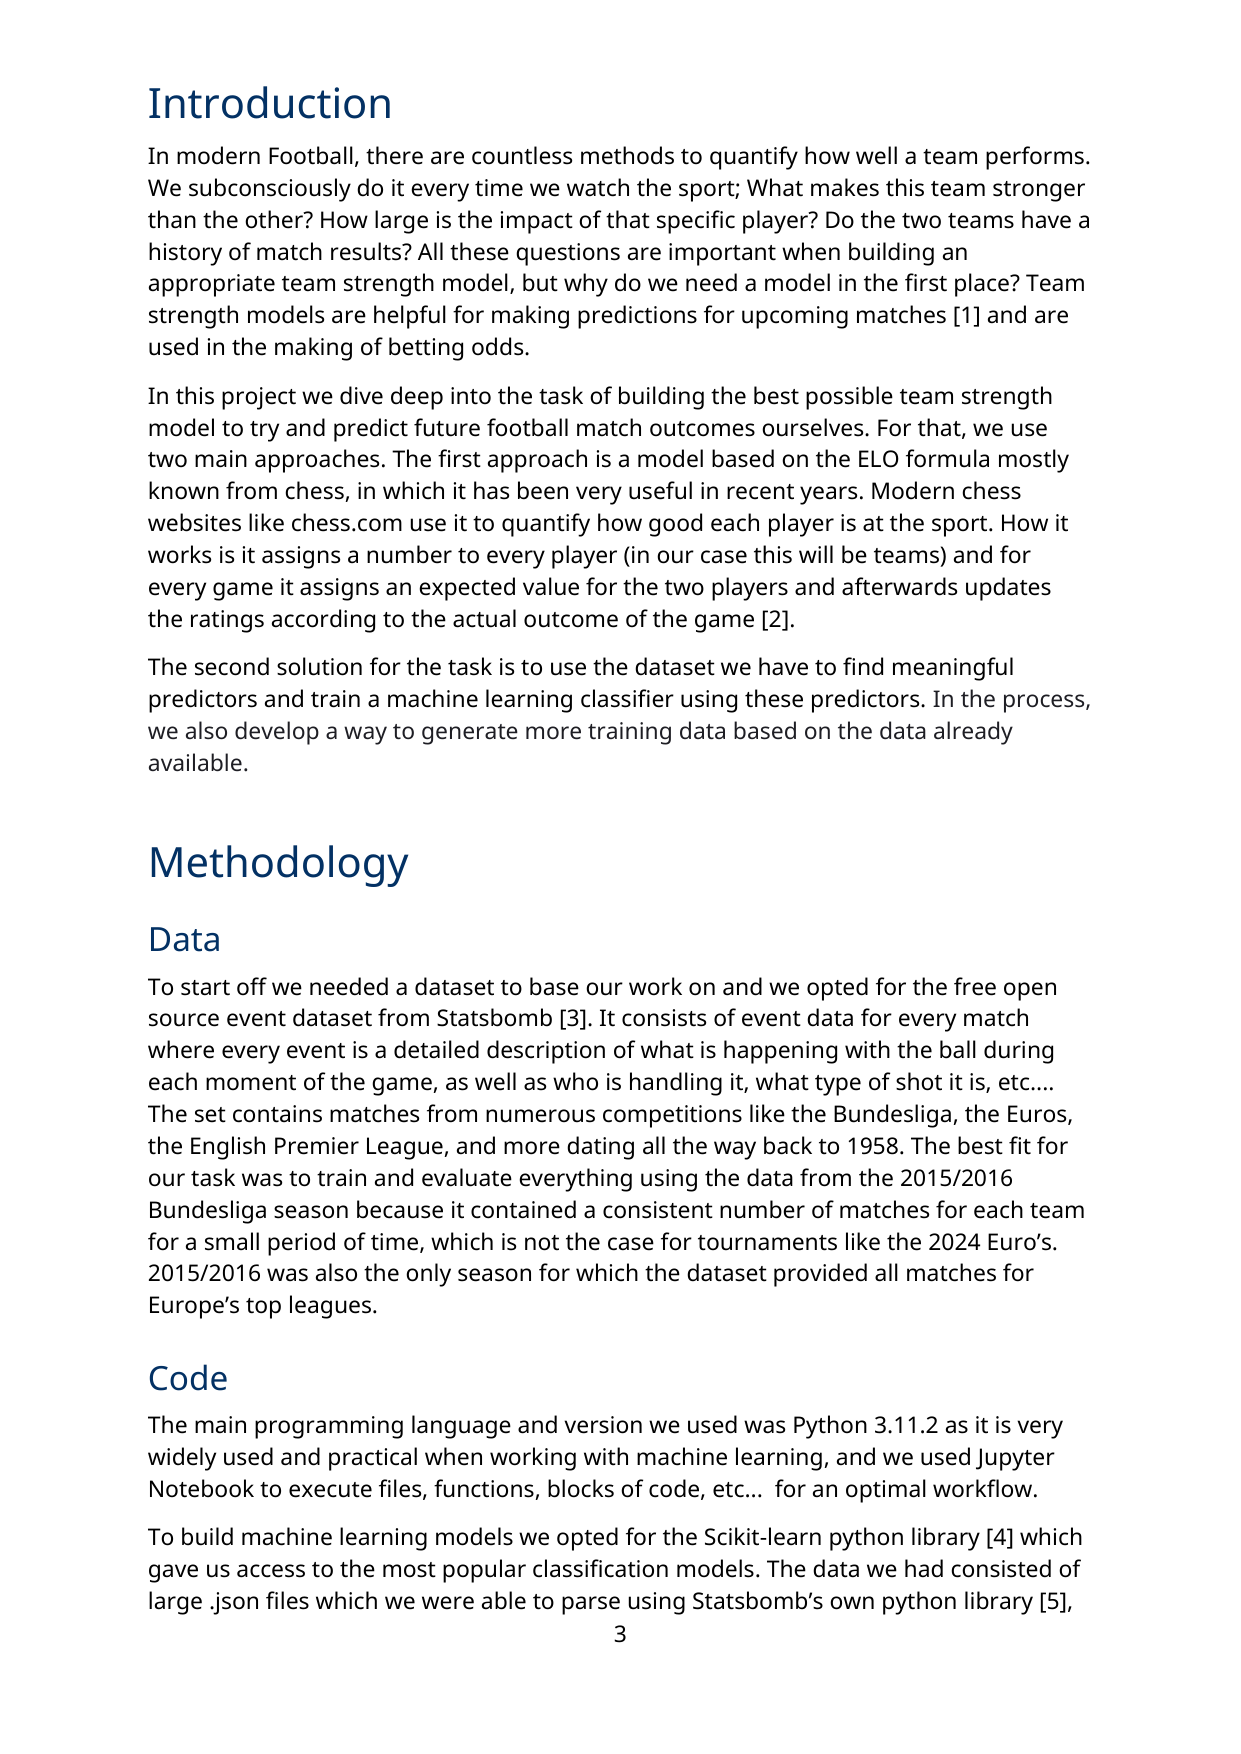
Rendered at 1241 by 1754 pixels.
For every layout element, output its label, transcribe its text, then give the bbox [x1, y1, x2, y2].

text In modern Football, there are countless methods to quantify how well a team performs. We subconsciously do it every time we watch the sport; What makes this team stronger than the other? How large is the impact of that specific player? Do the two teams have a history of match results? All these questions are important when building an appropriate team strength model, but why do we need a model in the first place? Team strength models are helpful for making predictions for upcoming matches [1] and are used in the making of betting odds. [148, 140, 1093, 362]
text The main programming language and version we used was Python 3.11.2 as it is very widely used and practical when working with machine learning, and we used Jupyter Notebook to execute files, functions, blocks of code, etc... for an optimal workflow. [148, 1409, 1093, 1504]
subtitle Methodology [148, 833, 1093, 890]
text The second solution for the task is to use the dataset we have to find meaningful predictors and train a machine learning classifier using these predictors. In the process, we also develop a way to generate more training data based on the data already available. [148, 651, 1093, 778]
subtitle Introduction [148, 74, 1093, 131]
subtitle Data [148, 916, 1093, 961]
text To start off we needed a dataset to base our work on and we opted for the free open source event dataset from Statsbomb [3]. It consists of event data for every match where every event is a detailed description of what is happening with the ball during each moment of the game, as well as who is handling it, what type of shot it is, etc.... The set contains matches from numerous competitions like the Bundesliga, the Euros, the English Premier League, and more dating all the way back to 1958. The best fit for our task was to train and evaluate everything using the data from the 2015/2016 Bundesliga season because it contained a consistent number of matches for each team for a small period of time, which is not the case for tournaments like the 2024 Euro’s. 2015/2016 was also the only season for which the dataset provided all matches for Europe’s top leagues. [148, 970, 1093, 1320]
text In this project we dive deep into the task of building the best possible team strength model to try and predict future football match outcomes ourselves. For that, we use two main approaches. The first approach is a model based on the ELO formula mostly known from chess, in which it has been very useful in recent years. Modern chess websites like chess.com use it to quantify how good each player is at the sport. How it works is it assigns a number to every player (in our case this will be teams) and for every game it assigns an expected value for the two players and afterwards updates the ratings according to the actual outcome of the game [2]. [148, 380, 1093, 634]
text To build machine learning models we opted for the Scikit-learn python library [4] which gave us access to the most popular classification models. The data we had consisted of large .json files which we were able to parse using Statsbomb’s own python library [5], [148, 1521, 1093, 1616]
subtitle Code [148, 1354, 1093, 1400]
